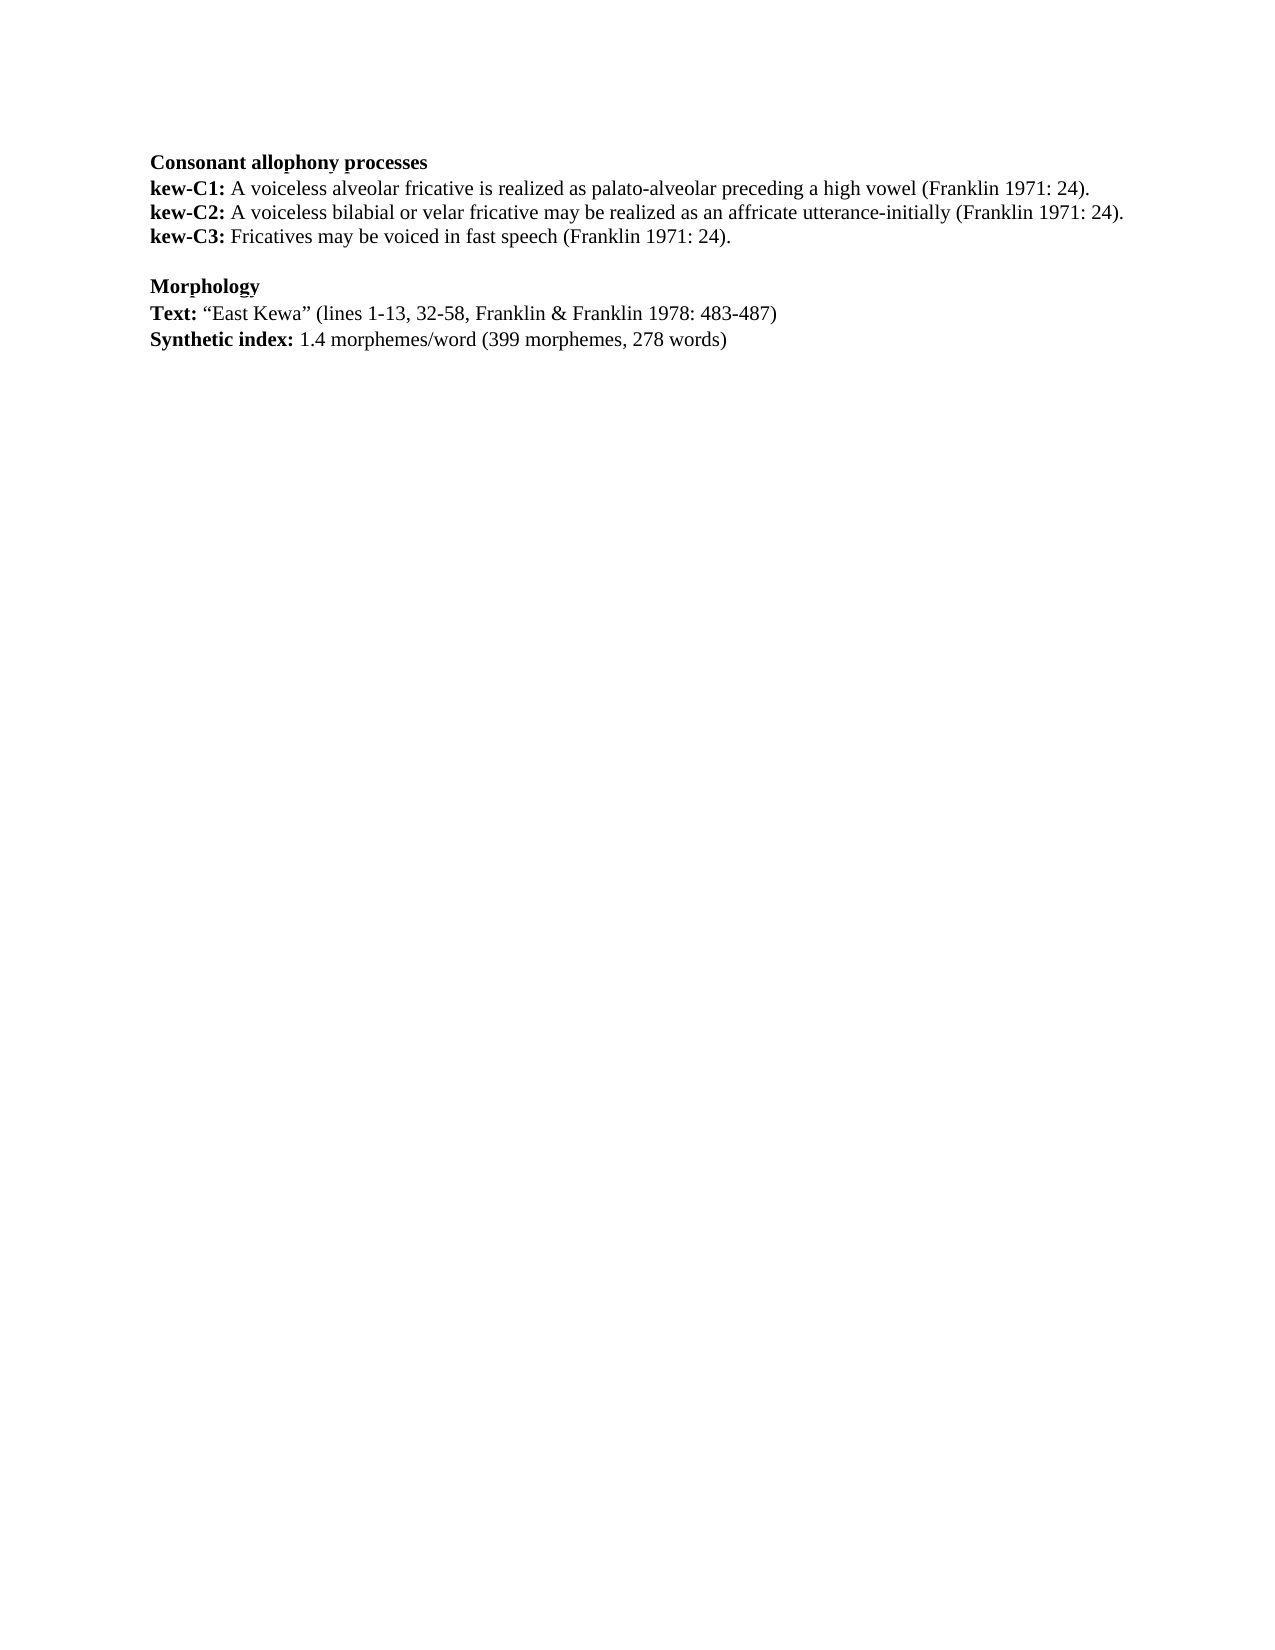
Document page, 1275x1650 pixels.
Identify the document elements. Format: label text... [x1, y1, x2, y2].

text Morphology [150, 274, 1125, 298]
text kew-C1: A voiceless alveolar fricative is realized as palato-alveolar preceding a high vowel (Franklin 1971: 24). [150, 176, 1125, 200]
text Consonant allophony processes [150, 150, 1125, 174]
text Synthetic index: 1.4 morphemes/word (399 morphemes, 278 words) [150, 327, 1125, 351]
text kew-C2: A voiceless bilabial or velar fricative may be realized as an affricate utterance-initially (Franklin 1971: 24). [150, 200, 1125, 224]
text kew-C3: Fricatives may be voiced in fast speech (Franklin 1971: 24). [150, 224, 1125, 248]
text Text: “East Kewa” (lines 1-13, 32-58, Franklin & Franklin 1978: 483-487) [150, 301, 1125, 325]
